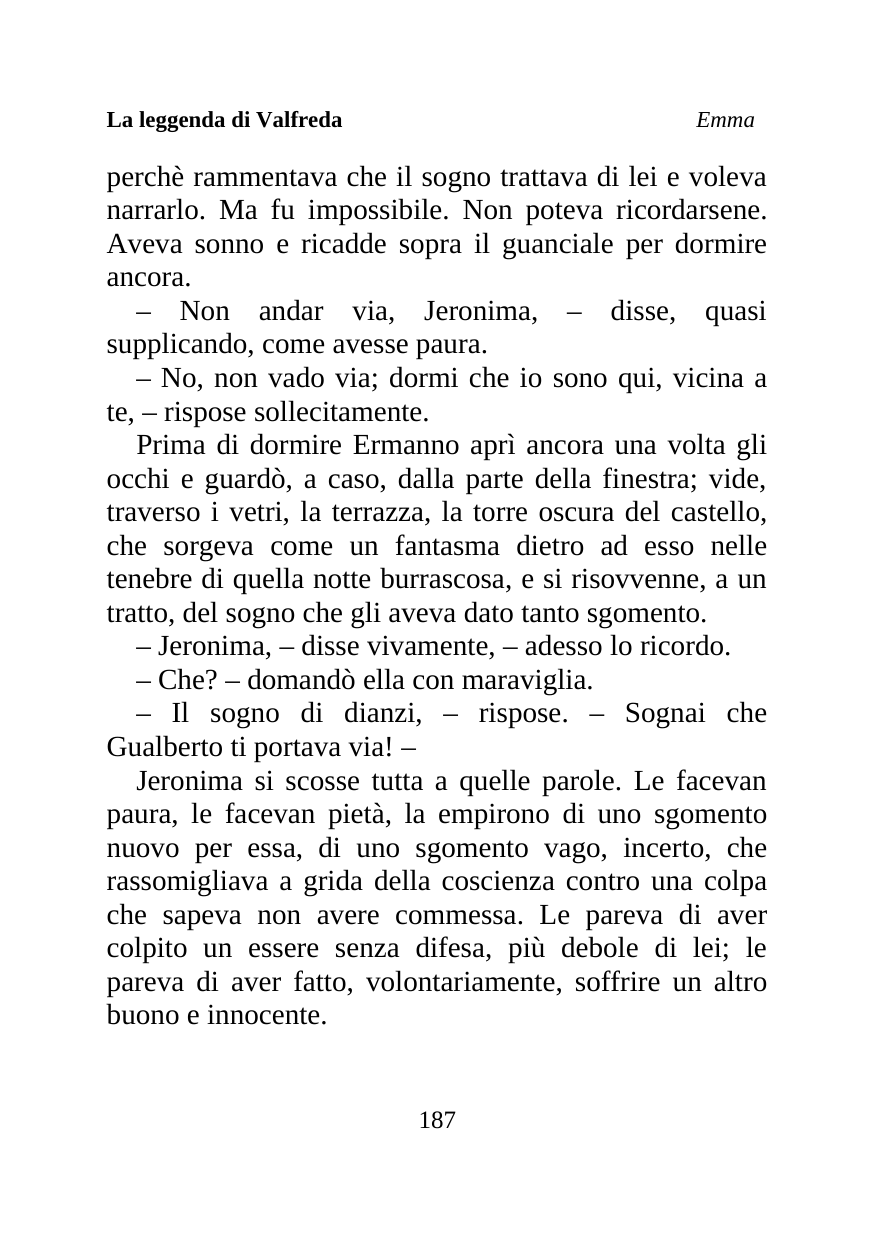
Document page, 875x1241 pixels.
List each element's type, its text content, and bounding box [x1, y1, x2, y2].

text perchè rammentava che il sogno trattava di lei e voleva narrarlo. Ma fu impossibile. Non poteva ricordarsene. Aveva sonno e ricadde sopra il guanciale per dormire ancora. [106, 159, 768, 293]
text – Che? – domandò ella con maraviglia. [106, 662, 768, 696]
text – Non andar via, Jeronima, – disse, quasi supplicando, come avesse paura. [106, 293, 768, 360]
text – Jeronima, – disse vivamente, – adesso lo ricordo. [106, 628, 768, 662]
text – Il sogno di dianzi, – rispose. – Sognai che Gualberto ti portava via! – [106, 696, 768, 763]
text Prima di dormire Ermanno aprì ancora una volta gli occhi e guardò, a caso, dalla parte della finestra; vide, traverso i vetri, la terrazza, la torre oscura del castello, che sorgeva come un fantasma dietro ad esso nelle tenebre di quella notte burrascosa, e si risovvenne, a un tratto, del sogno che gli aveva dato tanto sgomento. [106, 427, 768, 628]
text Jeronima si scosse tutta a quelle parole. Le facevan paura, le facevan pietà, la empirono di uno sgomento nuovo per essa, di uno sgomento vago, incerto, che rassomigliava a grida della coscienza contro una colpa che sapeva non avere commessa. Le pareva di aver colpito un essere senza difesa, più debole di lei; le pareva di aver fatto, volontariamente, soffrire un altro buono e innocente. [106, 763, 768, 1031]
text – No, non vado via; dormi che io sono qui, vicina a te, – rispose sollecitamente. [106, 360, 768, 427]
